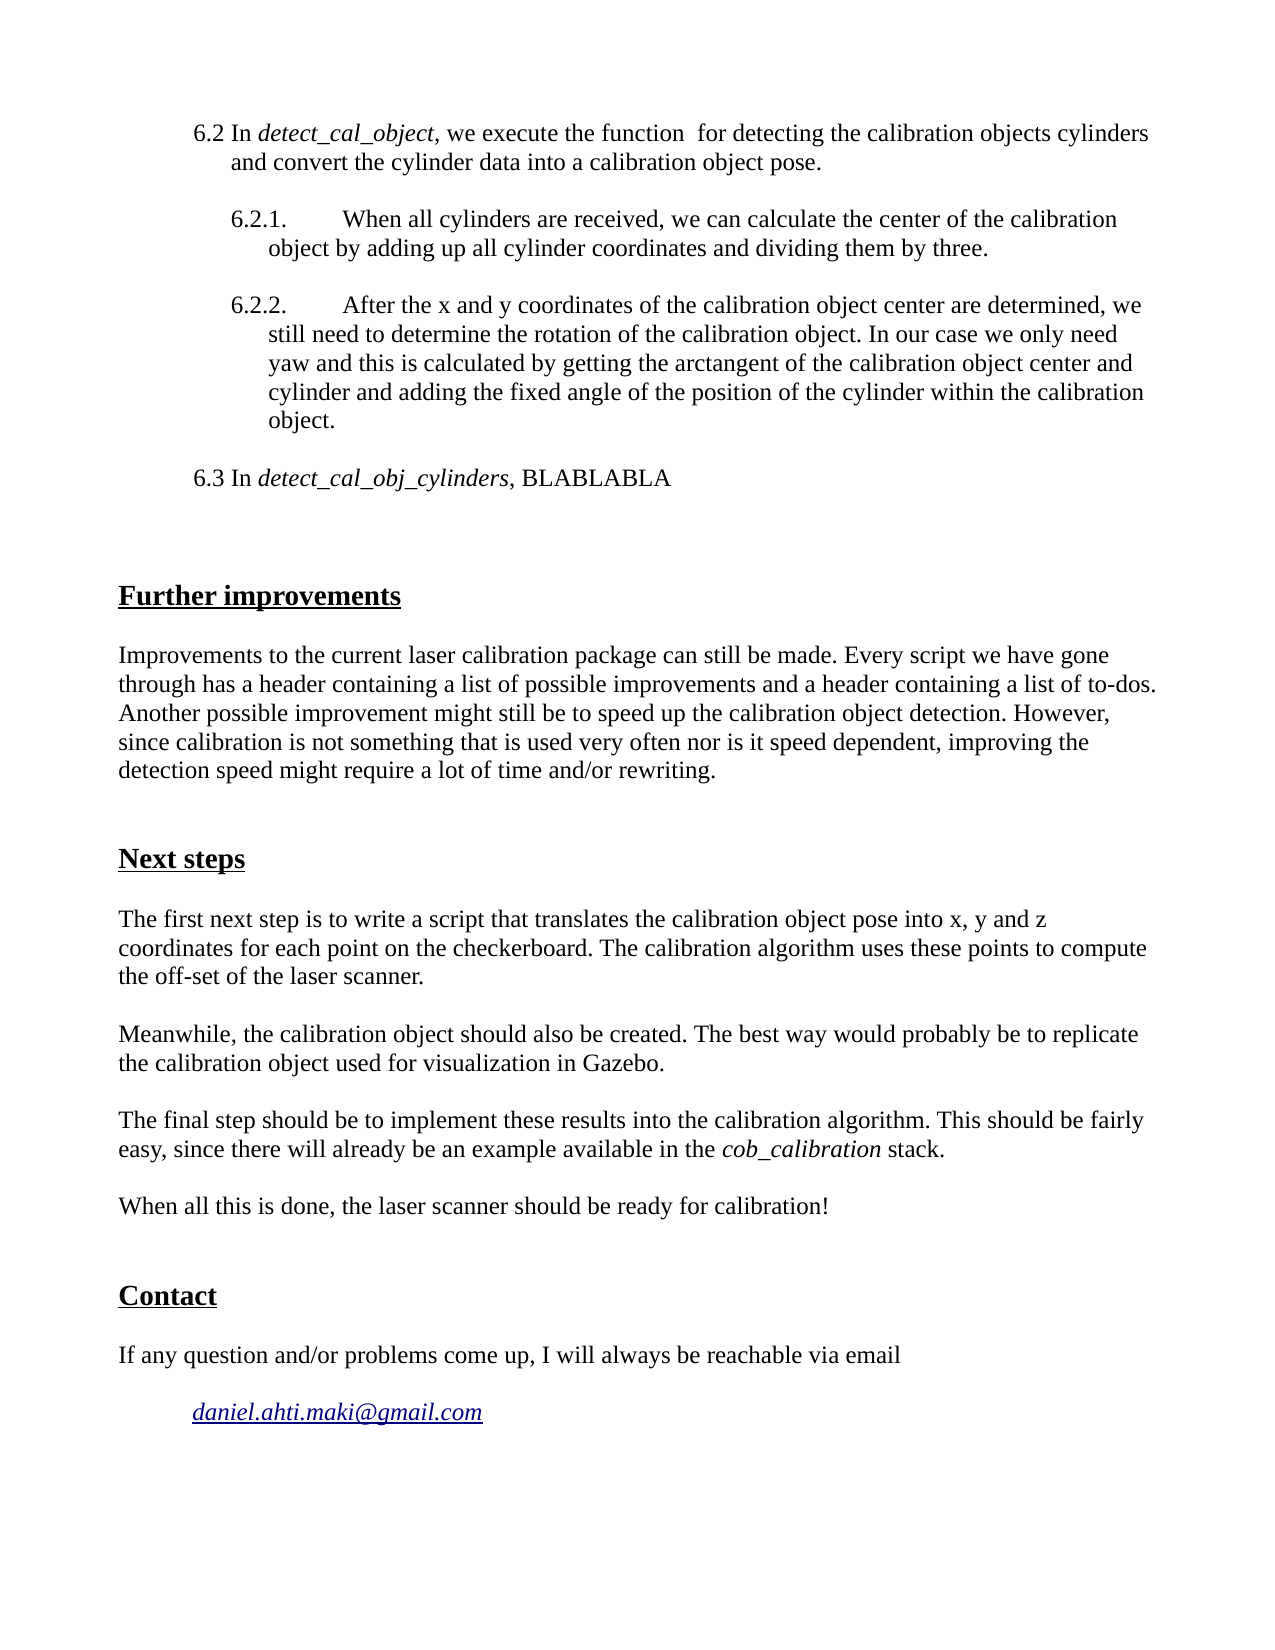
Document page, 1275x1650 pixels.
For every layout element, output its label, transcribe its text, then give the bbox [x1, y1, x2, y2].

text When all this is done, the laser scanner should be ready for calibration! [118, 1191, 1157, 1220]
list In detect_cal_object, we execute the function for detecting the calibration objects cylinders and convert the cylinder data into a calibration object pose. [193, 118, 1157, 176]
text Contact [118, 1278, 1157, 1311]
text Further improvements [118, 578, 1157, 612]
list When all cylinders are received, we can calculate the center of the calibration object by adding up all cylinder coordinates and dividing them by three. [231, 204, 1157, 262]
list After the x and y coordinates of the calibration object center are determined, we still need to determine the rotation of the calibration object. In our case we only need yaw and this is calculated by getting the arctangent of the calibration object center and cylinder and adding the fixed angle of the position of the cylinder within the calibration object. [231, 291, 1157, 434]
list In detect_cal_obj_cylinders, BLABLABLA [193, 463, 1157, 492]
text Improvements to the current laser calibration package can still be made. Every script we have gone through has a header containing a list of possible improvements and a header containing a list of to-dos. Another possible improvement might still be to speed up the calibration object detection. However, since calibration is not something that is used very often nor is it speed dependent, improving the detection speed might require a lot of time and/or rewriting. [118, 640, 1157, 784]
text If any question and/or problems come up, I will always be reachable via email [118, 1340, 1157, 1369]
text The final step should be to implement these results into the calibration algorithm. This should be fairly easy, since there will already be an example available in the cob_calibration stack. [118, 1105, 1157, 1163]
text Next steps [118, 842, 1157, 875]
text daniel.ahti.maki@gmail.com [118, 1397, 1157, 1426]
text The first next step is to write a script that translates the calibration object pose into x, y and z coordinates for each point on the checkerboard. The calibration algorithm uses these points to compute the off-set of the laser scanner. [118, 904, 1157, 990]
text Meanwhile, the calibration object should also be created. The best way would probably be to replicate the calibration object used for visualization in Gazebo. [118, 1019, 1157, 1076]
